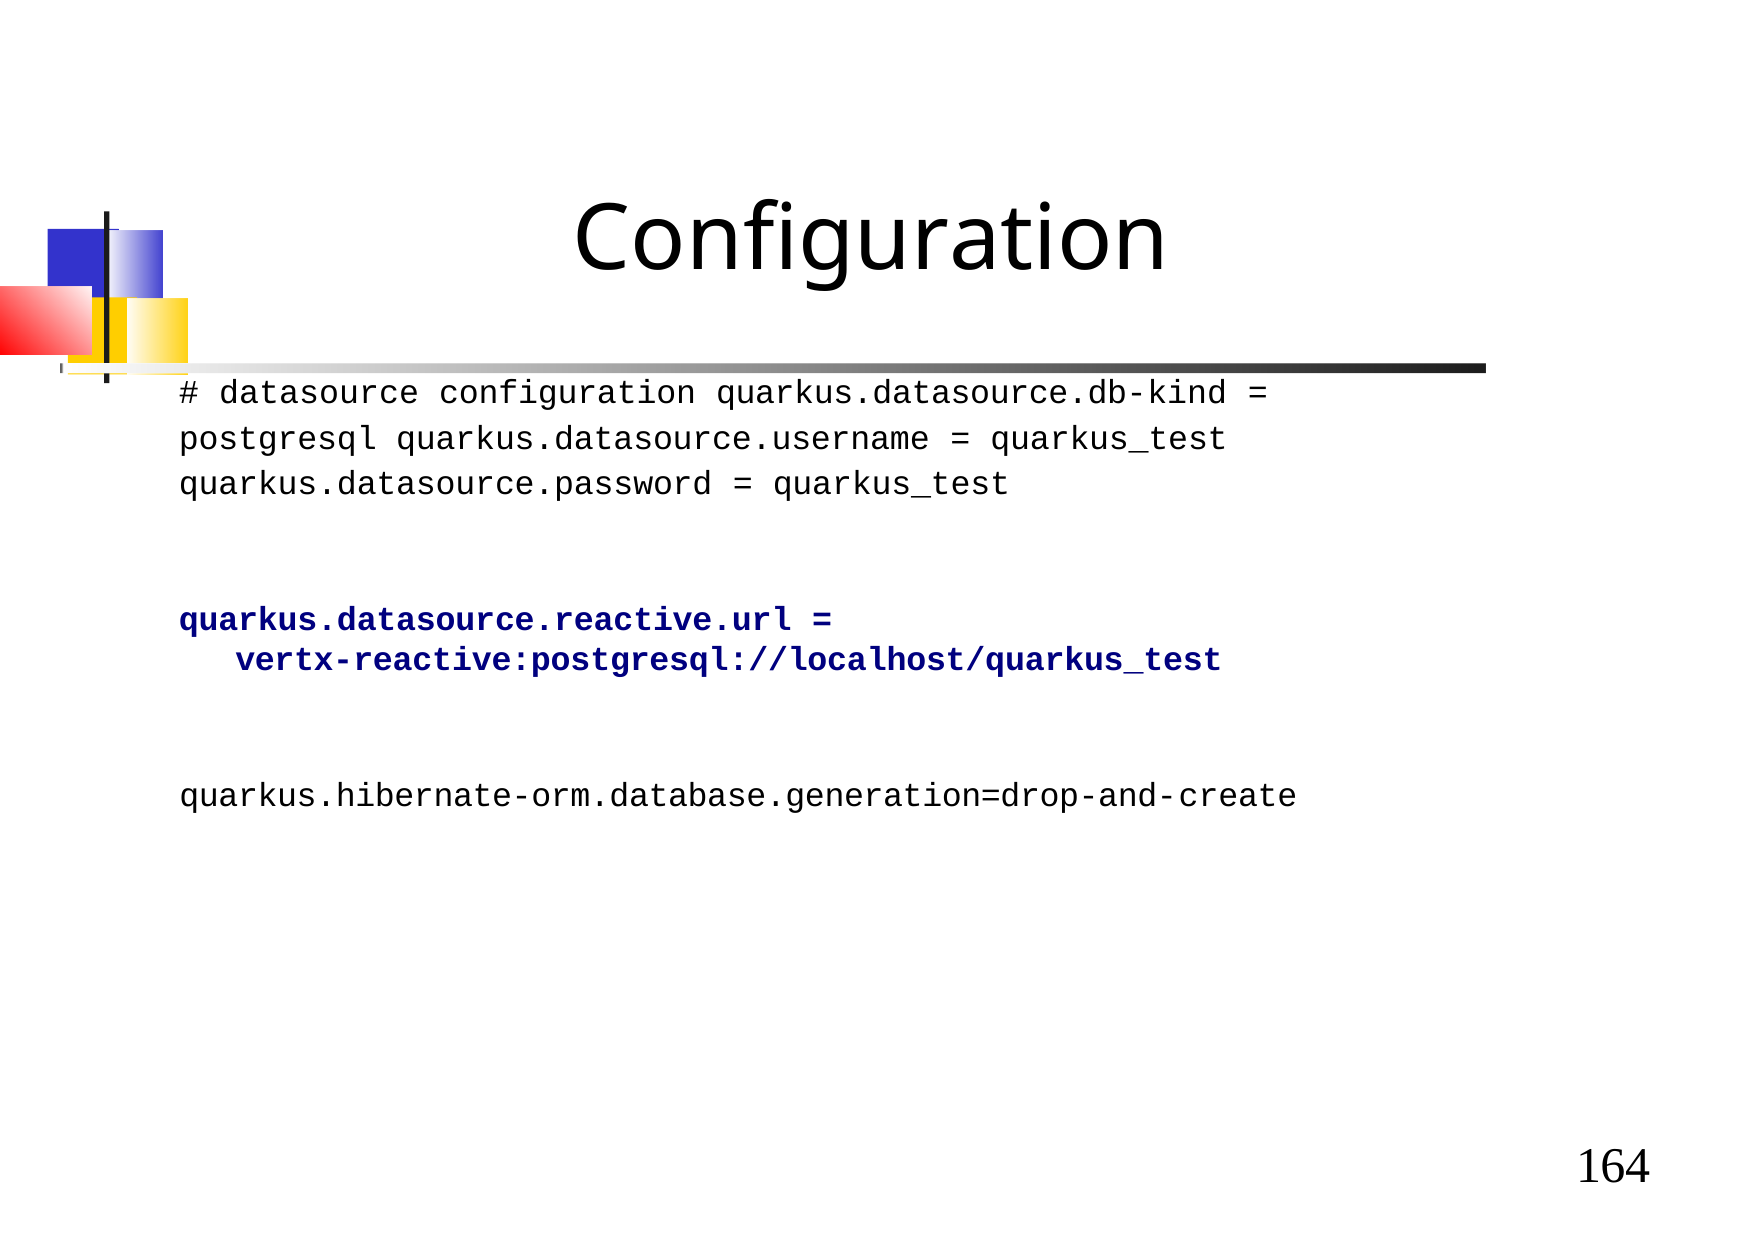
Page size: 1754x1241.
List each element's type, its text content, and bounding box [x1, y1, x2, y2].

title Configuration [179, 183, 1564, 363]
picture [60, 229, 179, 384]
slide_number 164 [1569, 1135, 1660, 1241]
text_box # datasource configuration quarkus.datasource.db-kind = postgresql quarkus.datasource.username = quarkus_test quarkus.datasource.password = quarkus_test quarkus.datasource.reactive.url = vertx-reactive:postgresql://localhost/quarkus_test quarkus.hibernate-orm.database.generation=drop-and-create [176, 363, 1598, 814]
picture [0, 285, 92, 355]
